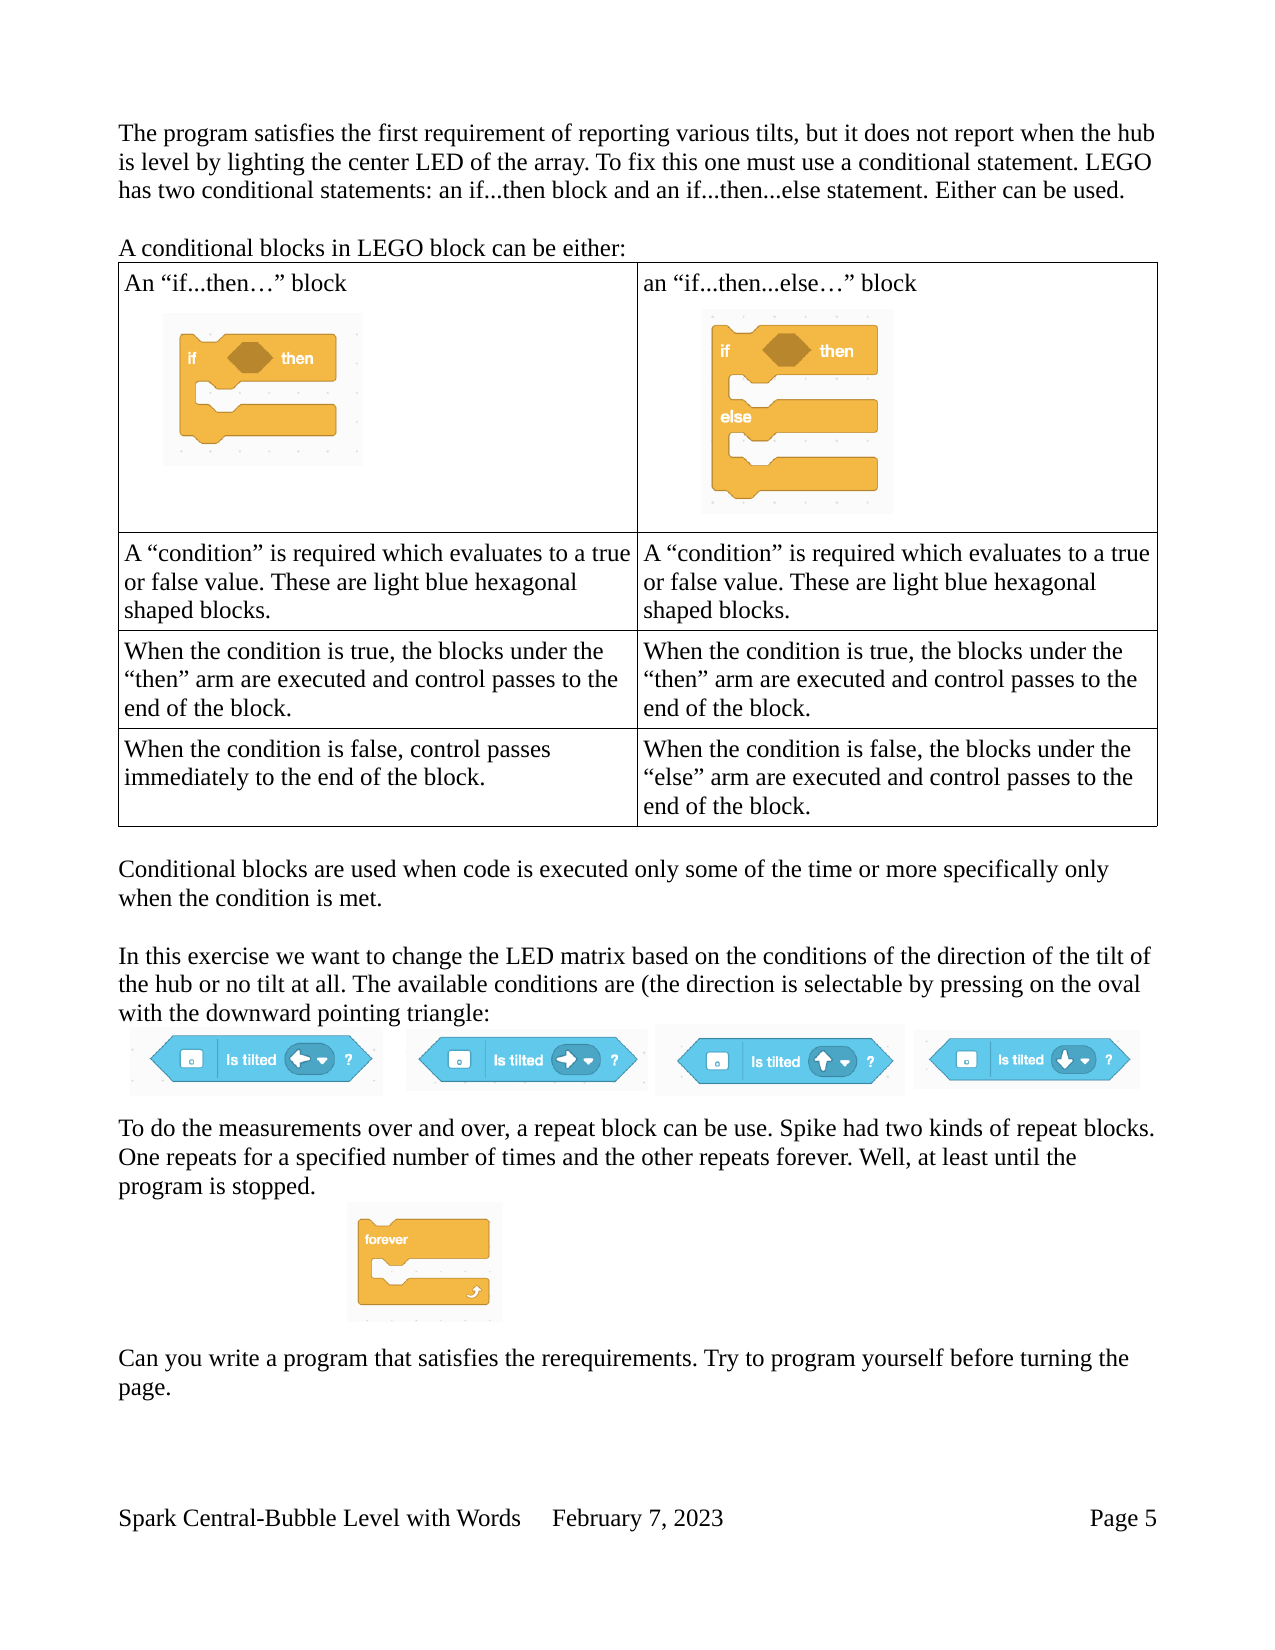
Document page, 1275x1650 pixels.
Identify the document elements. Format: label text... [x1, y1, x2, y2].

picture [914, 1030, 1141, 1089]
picture [162, 313, 363, 466]
table_header An “if...then…” block [119, 263, 637, 532]
text To do the measurements over and over, a repeat block can be use. Spike had two kinds of repeat blocks. One repeats for a specified number of times and the other repeats forever. Well, at least until the program is stopped. [118, 1084, 1157, 1199]
picture [129, 1027, 384, 1096]
picture [655, 1024, 905, 1096]
text Conditional blocks are used when code is executed only some of the time or more specifically only when the condition is met. [118, 854, 1157, 912]
table_cell A “condition” is required which evaluates to a true or false value. These are light blue hexagonal shaped blocks. [119, 533, 637, 630]
text Can you write a program that satisfies the re requirements. Try to program yourself before turning the page. [118, 1343, 1157, 1401]
picture [347, 1202, 503, 1322]
text The program satisfies the first requirement of reporting various tilts, but it does not report when the hub is level by lighting the center LED of the array. To fix this one must use a conditional statement. LEGO has two conditional statements: an if...then block and an if...then...else statement. Either can be used. [118, 118, 1157, 204]
table_cell When the condition is true, the blocks under the “then” arm are executed and control passes to the end of the block. [638, 631, 1157, 728]
table_cell When the condition is false, control passes immediately to the end of the block. [119, 729, 637, 826]
table_cell When the condition is true, the blocks under the “then” arm are executed and control passes to the end of the block. [119, 631, 637, 728]
text A conditional blocks in LEGO block can be either: [118, 233, 1157, 262]
table_header an “if...then...else…” block [638, 263, 1157, 532]
table_cell When the condition is false, the blocks under the “else” arm are executed and control passes to the end of the block. [638, 729, 1157, 826]
picture [701, 309, 894, 514]
picture [406, 1029, 648, 1091]
table_cell A “condition” is required which evaluates to a true or false value. These are light blue hexagonal shaped blocks. [638, 533, 1157, 630]
text In this exercise we want to change the LED matrix based on the conditions of the direction of the tilt of the hub or no tilt at all. The available conditions are (the direction is selectable by pressing on the oval with the downward pointing triangle: [118, 941, 1157, 1027]
